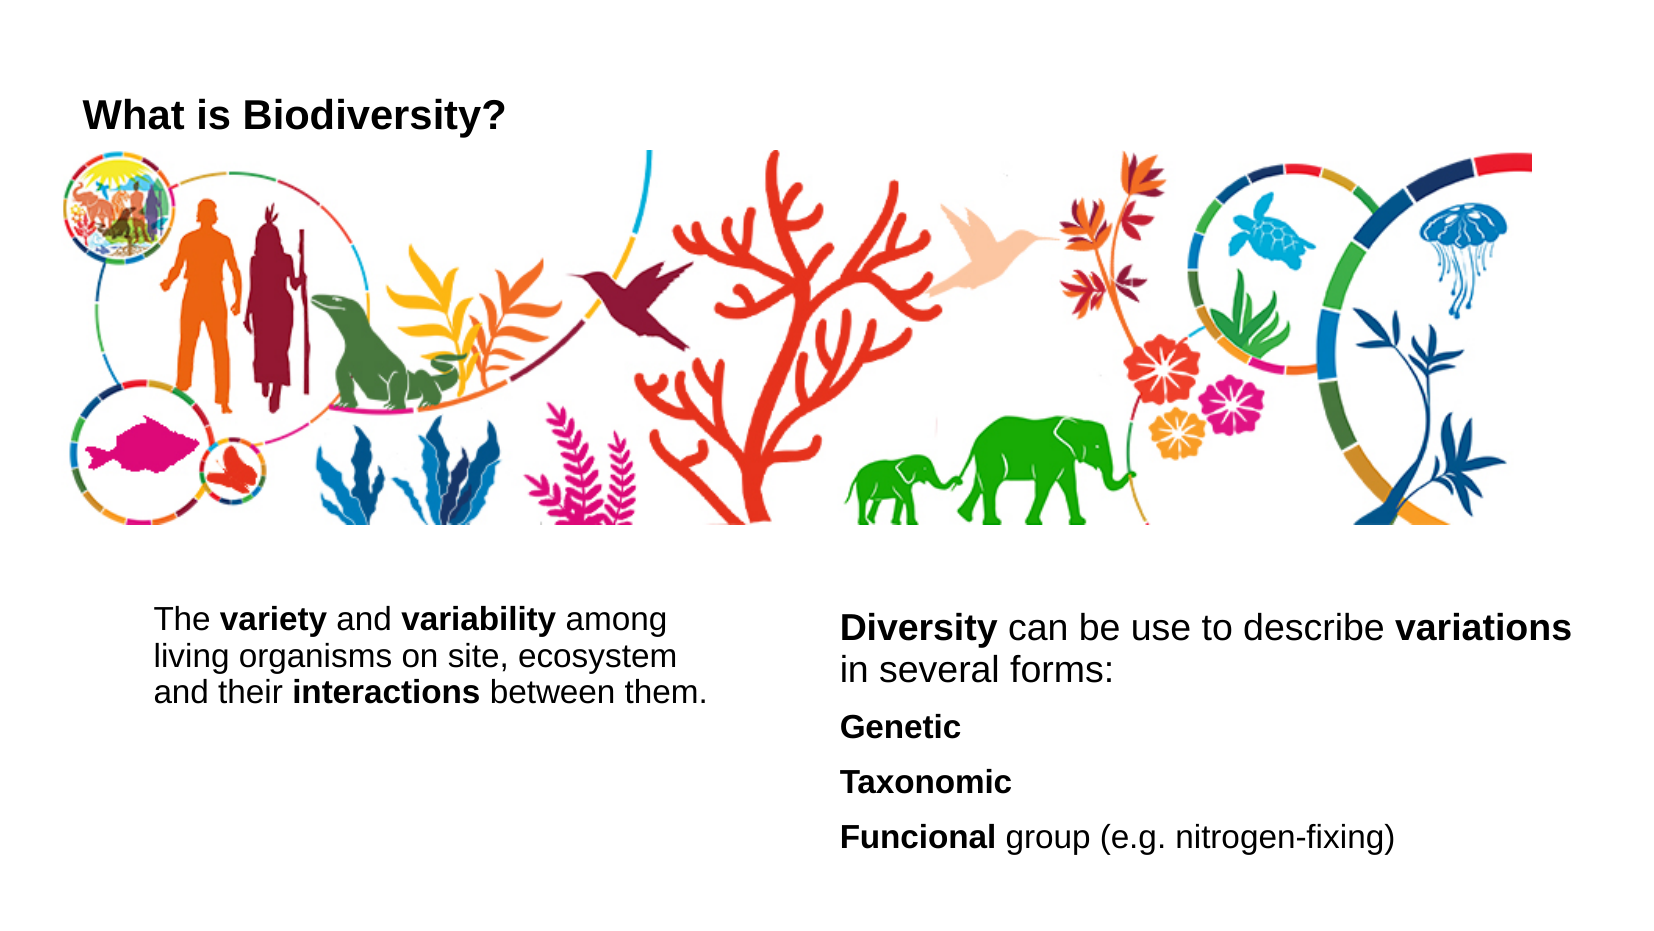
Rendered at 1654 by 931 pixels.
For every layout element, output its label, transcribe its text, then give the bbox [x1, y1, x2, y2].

picture [37, 150, 1532, 526]
title What is Biodiversity? [82, 37, 1571, 193]
text_box Diversity can be use to describe variations in several forms: Genetic Taxonomic Funcional group (e.g. nitrogen-fixing) [825, 599, 1613, 863]
list The variety and variability among living organisms on site, ecosystem and their interactions between them. [82, 600, 713, 931]
